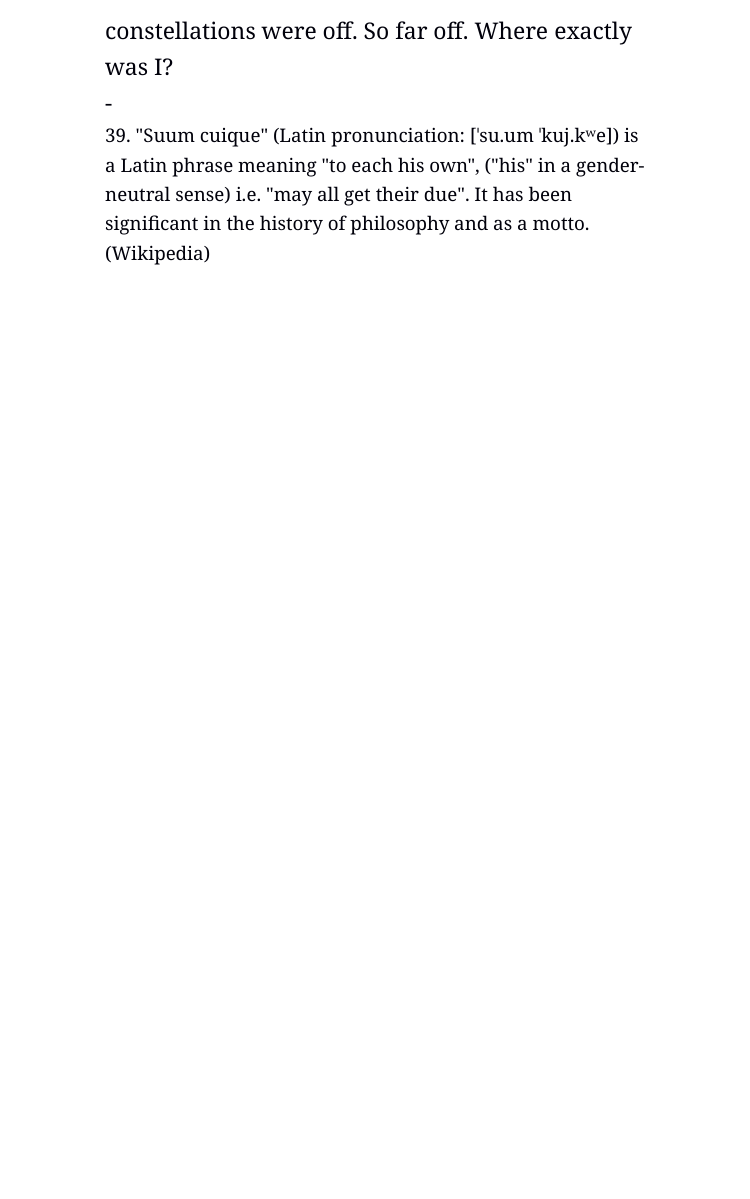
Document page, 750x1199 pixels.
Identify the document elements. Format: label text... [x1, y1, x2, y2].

text - [105, 87, 645, 118]
text constellations were off. So far off. Where exactly was I? [105, 15, 645, 82]
text 39. "Suum cuique" (Latin pronunciation: [ˈsu.um ˈkuj.kʷe]) is a Latin phrase meaning "to each his own", ("his" in a gender-neutral sense) i.e. "may all get their due". It has been significant in the history of philosophy and as a motto. (Wikipedia) [105, 123, 645, 265]
